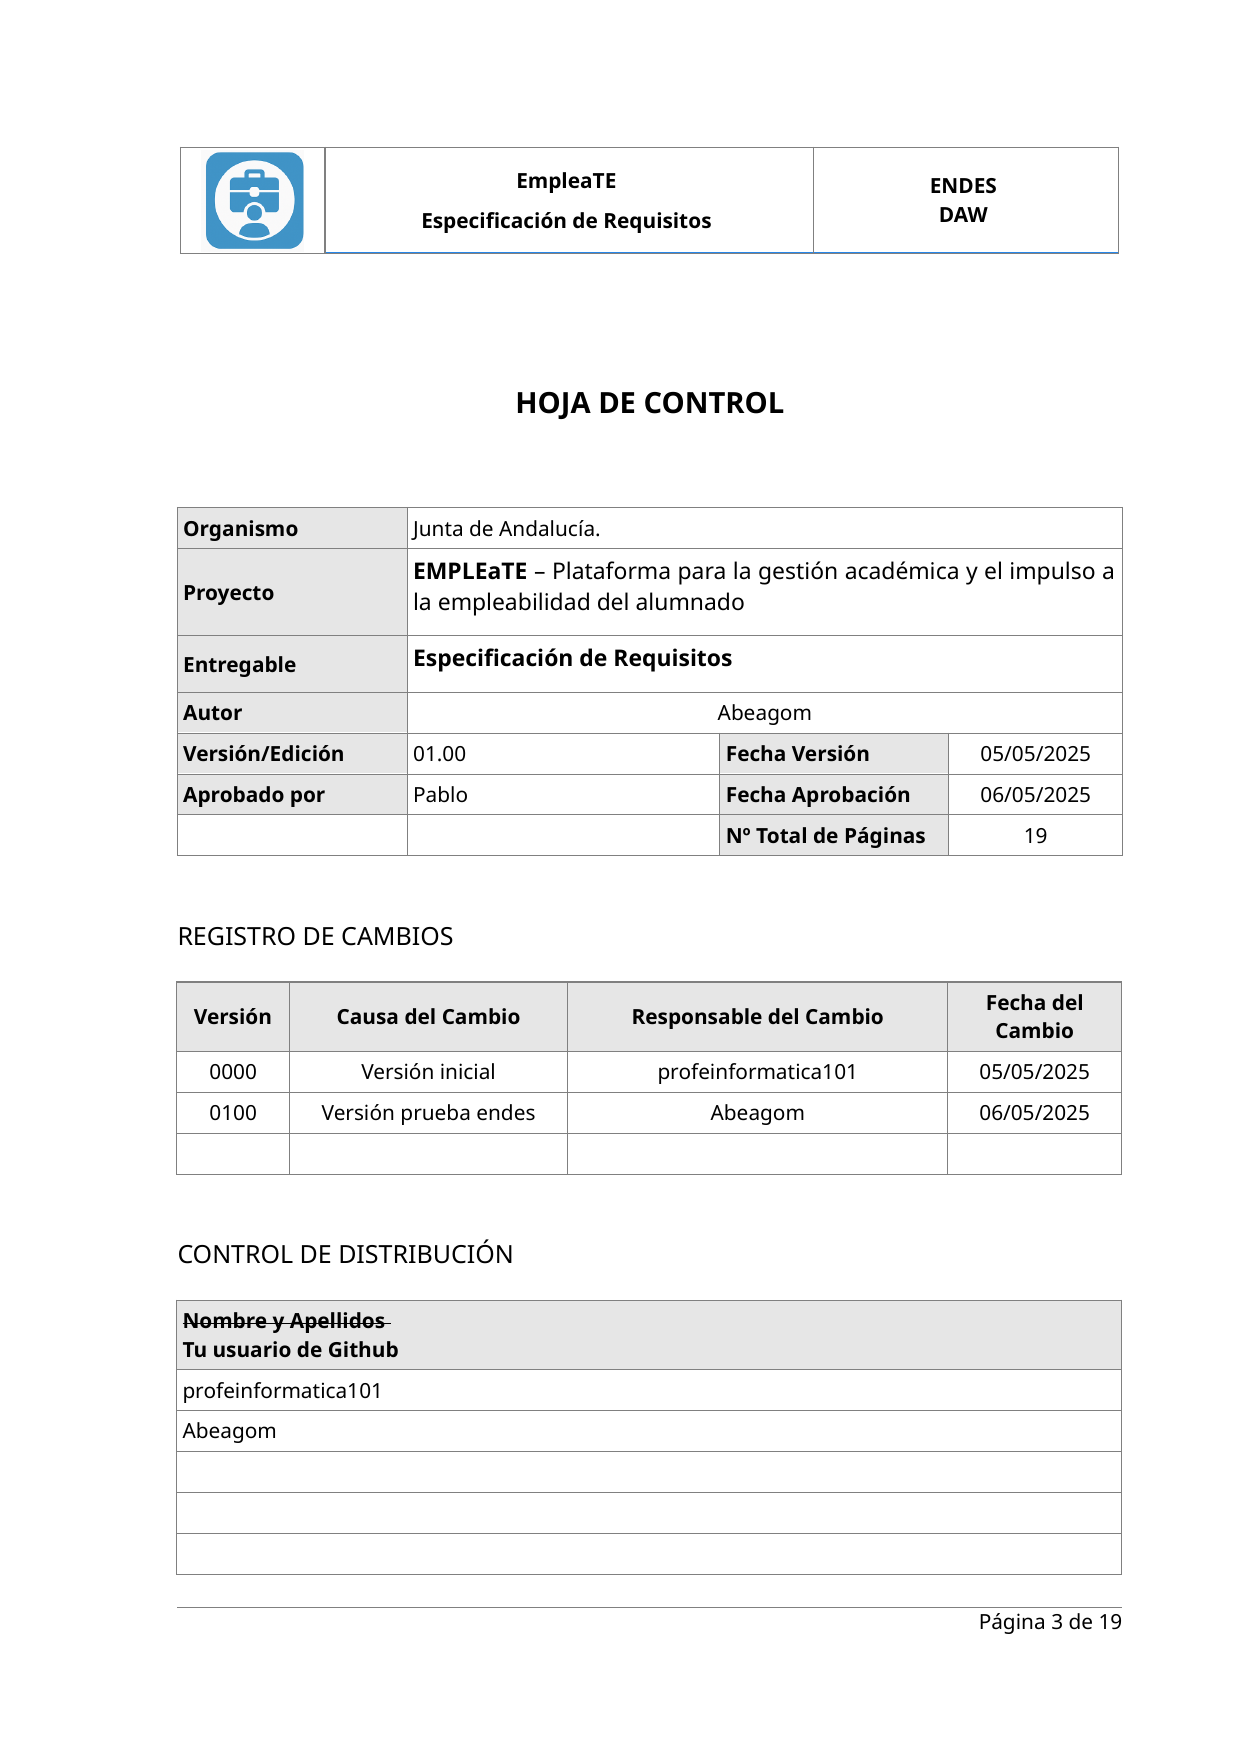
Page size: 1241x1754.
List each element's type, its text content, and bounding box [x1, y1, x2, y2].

table_cell 19 [949, 815, 1122, 855]
table_cell 01.00 [408, 734, 719, 773]
table_cell Proyecto [178, 549, 407, 635]
table_cell Versión/Edición [178, 734, 407, 773]
table_cell 06/05/2025 [948, 1093, 1121, 1133]
table_cell 06/05/2025 [949, 775, 1122, 814]
table_header Nombre y Apellidos Tu usuario de Github [177, 1301, 1121, 1369]
table_header Junta de Andalucía. [408, 508, 1122, 548]
table_cell 0000 [177, 1052, 289, 1092]
table_cell Fecha Aprobación [720, 775, 948, 814]
text REGISTRO DE CAMBIOS [177, 919, 1122, 953]
table_cell [177, 1134, 289, 1173]
text HOJA DE CONTROL [177, 382, 1122, 422]
table_cell [177, 1534, 1121, 1574]
table_cell [568, 1134, 947, 1173]
table_cell EMPLEaTE – Plataforma para la gestión académica y el impulso a la empleabilidad del alumnado [408, 549, 1122, 635]
table_cell Versión prueba endes [290, 1093, 567, 1133]
table_cell Aprobado por [178, 775, 407, 814]
table_cell [408, 815, 719, 855]
picture [201, 150, 304, 252]
table_cell Versión inicial [290, 1052, 567, 1092]
table_cell [290, 1134, 567, 1173]
table_cell 05/05/2025 [948, 1052, 1121, 1092]
table_cell [178, 815, 407, 855]
table_cell Fecha Versión [720, 734, 948, 773]
table_header Responsable del Cambio [568, 983, 947, 1051]
table_cell Abeagom [408, 693, 1122, 732]
table_header Causa del Cambio [290, 983, 567, 1051]
table_cell Autor [178, 693, 407, 732]
table_header Fecha del Cambio [948, 983, 1121, 1051]
table_cell Entregable [178, 636, 407, 692]
table_cell 0100 [177, 1093, 289, 1133]
table_cell profeinformatica101 [568, 1052, 947, 1092]
table_cell [177, 1493, 1121, 1533]
table_header Organismo [178, 508, 407, 548]
table_cell Especificación de Requisitos [408, 636, 1122, 692]
table_cell Pablo [408, 775, 719, 814]
table_cell Nº Total de Páginas [720, 815, 948, 855]
text CONTROL DE DISTRIBUCIÓN [177, 1237, 1122, 1271]
table_cell Abeagom [177, 1411, 1121, 1451]
table_cell Abeagom [568, 1093, 947, 1133]
table_cell [948, 1134, 1121, 1173]
table_header Versión [177, 983, 289, 1051]
table_cell profeinformatica101 [177, 1370, 1121, 1410]
table_cell 05/05/2025 [949, 734, 1122, 773]
table_cell [177, 1452, 1121, 1492]
